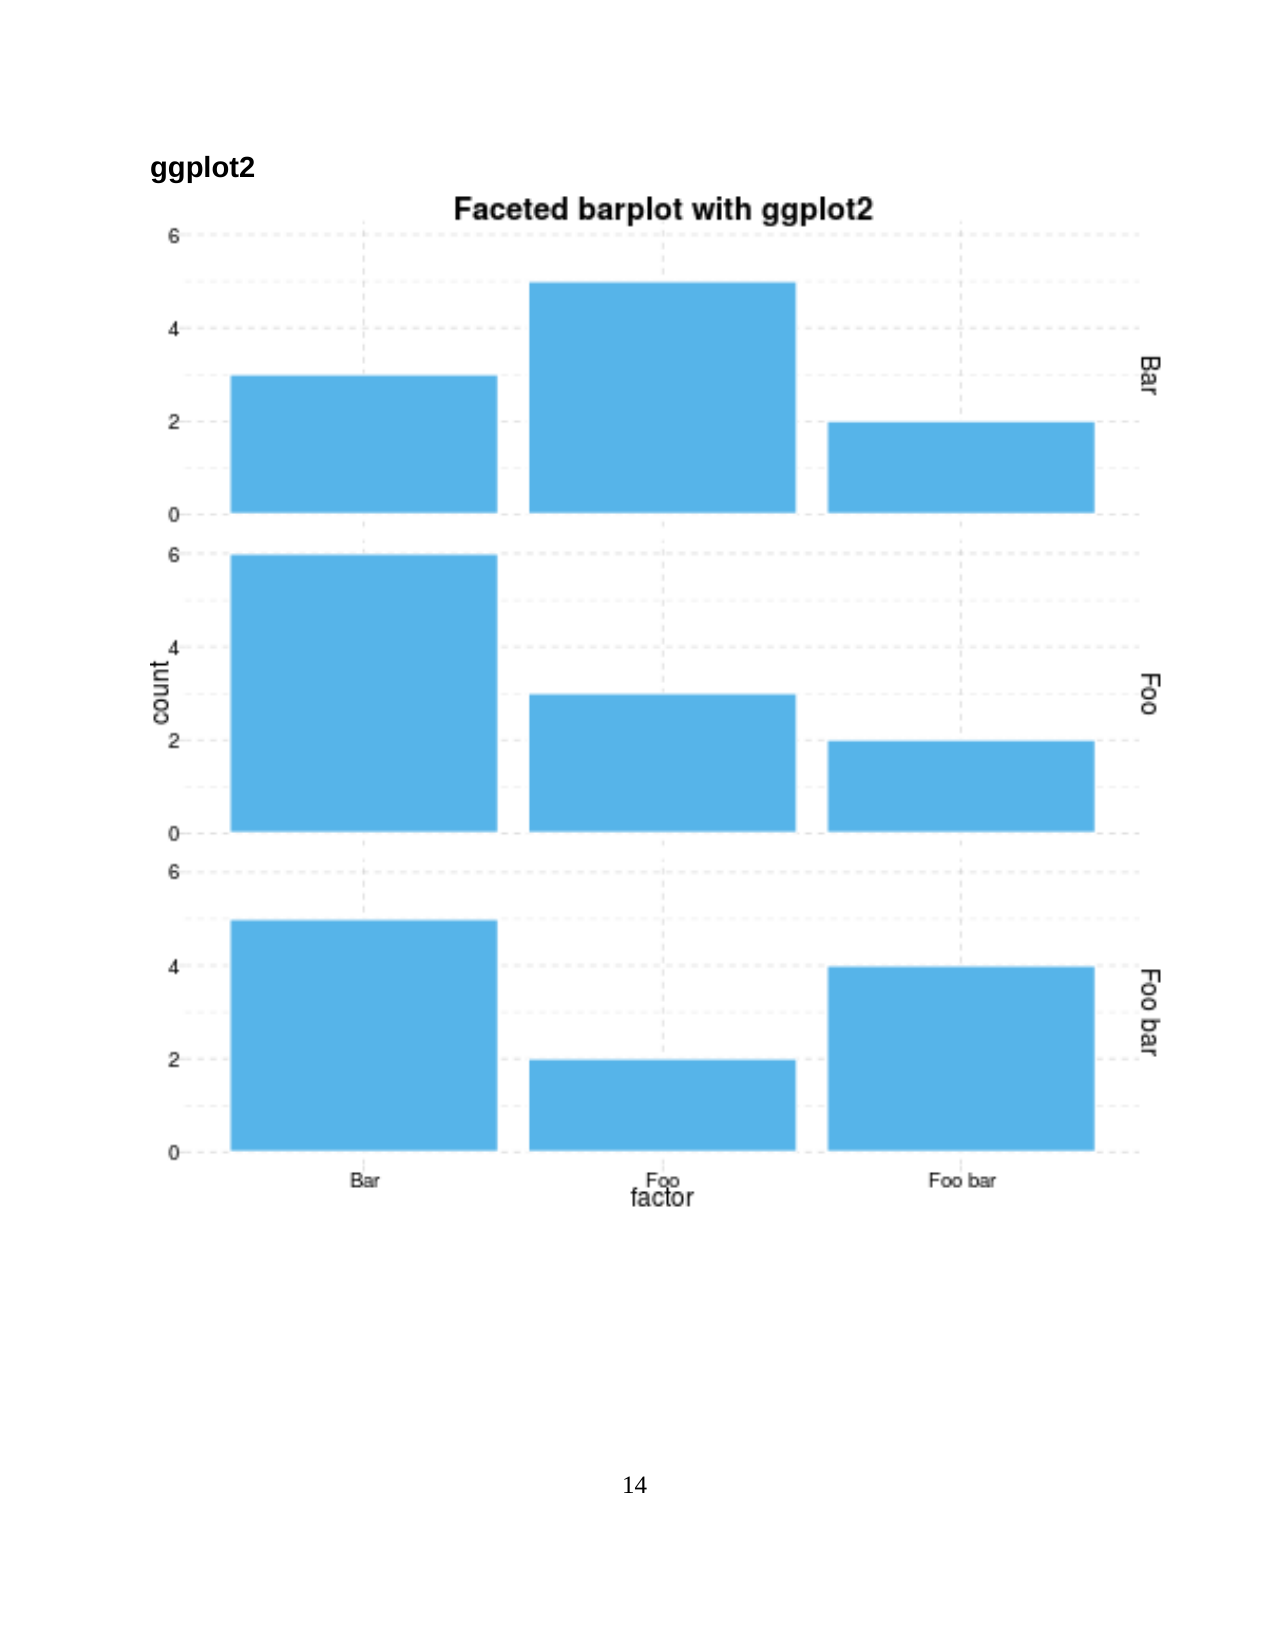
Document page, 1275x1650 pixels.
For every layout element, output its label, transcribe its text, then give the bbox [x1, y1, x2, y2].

subtitle ggplot2 [150, 150, 1125, 183]
picture [150, 196, 1163, 1209]
